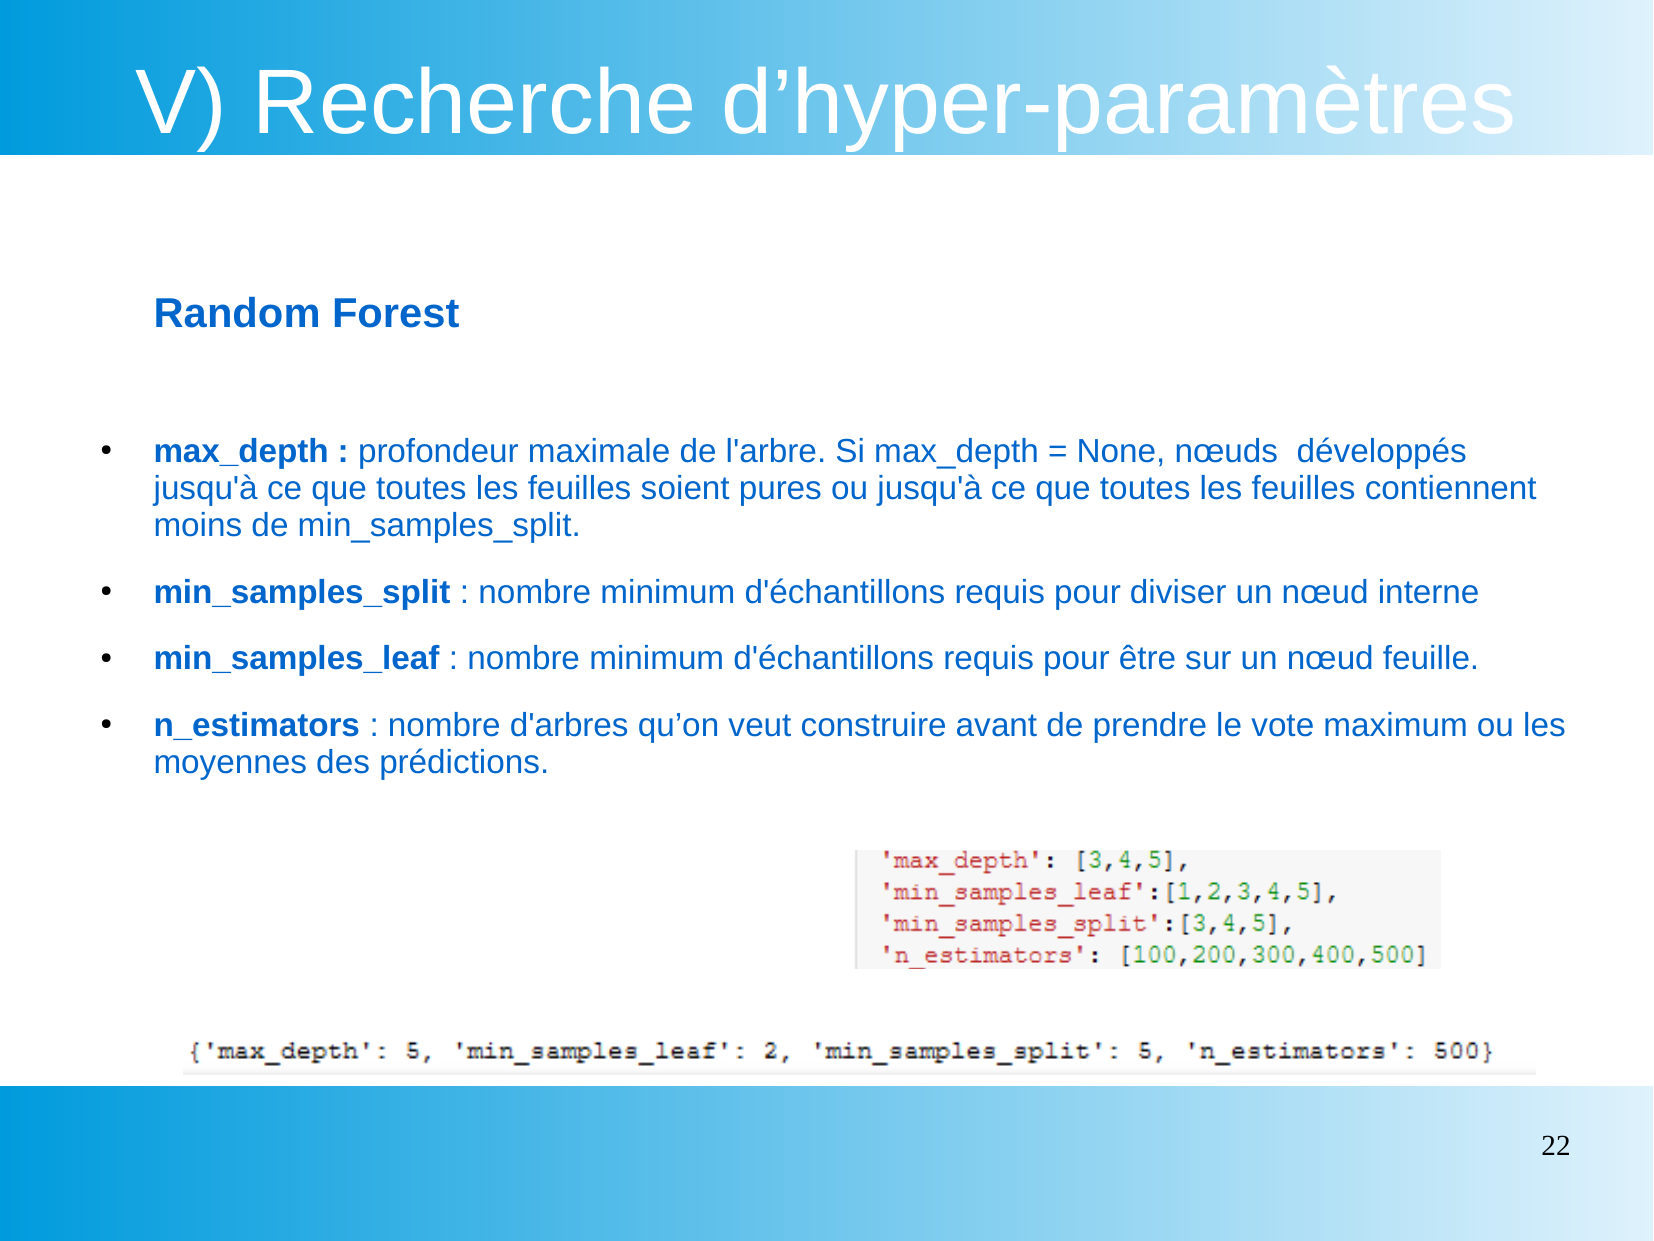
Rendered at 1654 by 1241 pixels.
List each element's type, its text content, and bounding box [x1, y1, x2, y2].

picture [183, 1027, 1536, 1075]
title V) Recherche d’hyper-paramètres [82, 49, 1571, 155]
list Random Forest max_depth : profondeur maximale de l'arbre. Si max_depth = None, nœuds développés jusqu'à ce que toutes les feuilles soient pures ou jusqu'à ce que toutes les feuilles contiennent moins de min_samples_split. min_samples_split : nombre minimum d'échantillons requis pour diviser un nœud interne min_samples_leaf : nombre minimum d'échantillons requis pour être sur un nœud feuille. n_estimators : nombre d'arbres qu’on veut construire avant de prendre le vote maximum ou les moyennes des prédictions. [82, 290, 1571, 1010]
picture [850, 850, 1441, 969]
